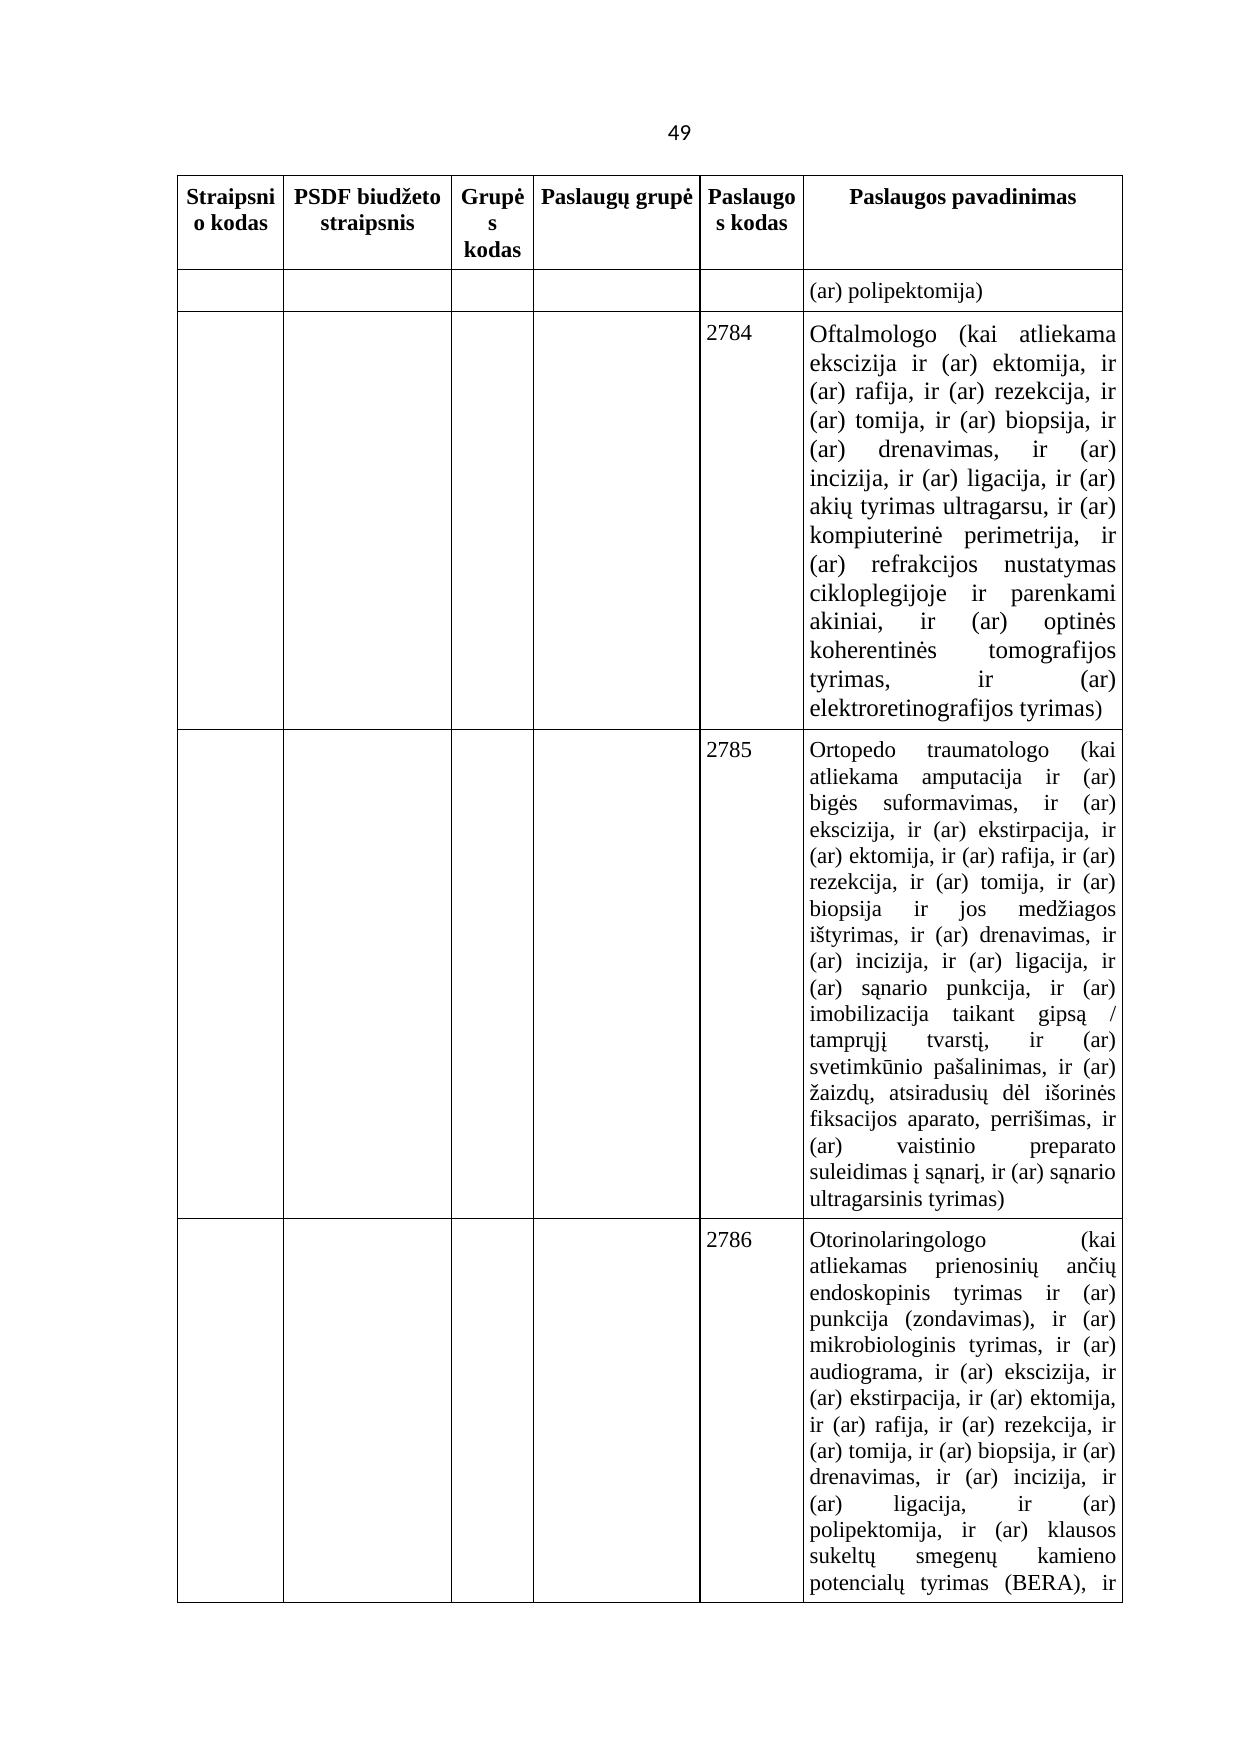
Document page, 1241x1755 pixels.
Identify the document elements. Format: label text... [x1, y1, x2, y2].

table_cell 2785 [701, 730, 803, 1218]
table_cell [452, 730, 533, 1218]
table_cell Ortopedo traumatologo (kai atliekama amputacija ir (ar) bigės suformavimas, ir (ar) ekscizija, ir (ar) ekstirpacija, ir (ar) ektomija, ir (ar) rafija, ir (ar) rezekcija, ir (ar) tomija, ir (ar) biopsija ir jos medžiagos ištyrimas, ir (ar) drenavimas, ir (ar) incizija, ir (ar) ligacija, ir (ar) sąnario punkcija, ir (ar) imobilizacija taikant gipsą / tamprųjį tvarstį, ir (ar) svetimkūnio pašalinimas, ir (ar) žaizdų, atsiradusių dėl išorinės fiksacijos aparato, perrišimas, ir (ar) vaistinio preparato suleidimas į sąnarį, ir (ar) sąnario ultragarsinis tyrimas) [804, 730, 1122, 1218]
table_cell Otorinolaringologo (kai atliekamas prienosinių ančių endoskopinis tyrimas ir (ar) punkcija (zondavimas), ir (ar) mikrobiologinis tyrimas, ir (ar) audiograma, ir (ar) ekscizija, ir (ar) ekstirpacija, ir (ar) ektomija, ir (ar) rafija, ir (ar) rezekcija, ir (ar) tomija, ir (ar) biopsija, ir (ar) drenavimas, ir (ar) incizija, ir (ar) ligacija, ir (ar) polipektomija, ir (ar) klausos sukeltų smegenų kamieno potencialų tyrimas (BERA), ir [804, 1219, 1122, 1602]
table_header Straipsnio kodas [178, 176, 283, 269]
table_header Paslaugos pavadinimas [804, 176, 1122, 269]
table_cell (ar) polipektomija) [804, 270, 1122, 311]
table_cell Oftalmologo (kai atliekama ekscizija ir (ar) ektomija, ir (ar) rafija, ir (ar) rezekcija, ir (ar) tomija, ir (ar) biopsija, ir (ar) drenavimas, ir (ar) incizija, ir (ar) ligacija, ir (ar) akių tyrimas ultragarsu, ir (ar) kompiuterinė perimetrija, ir (ar) refrakcijos nustatymas cikloplegijoje ir parenkami akiniai, ir (ar) optinės koherentinės tomografijos tyrimas, ir (ar) elektroretinografijos tyrimas) [804, 312, 1122, 728]
table_cell 2784 [701, 312, 803, 728]
table_cell [284, 312, 451, 728]
table_cell [178, 730, 283, 1218]
table_cell [452, 270, 533, 311]
table_cell [178, 1219, 283, 1602]
table_header PSDF biudžeto straipsnis [284, 176, 451, 269]
table_header Paslaugos kodas [701, 176, 803, 269]
table_cell [178, 312, 283, 728]
table_cell [284, 730, 451, 1218]
table_cell [534, 1219, 699, 1602]
table_header Paslaugų grupė [534, 176, 699, 269]
table_cell [284, 270, 451, 311]
table_cell [284, 1219, 451, 1602]
table_cell [701, 270, 803, 311]
table_cell [534, 730, 699, 1218]
table_cell [534, 270, 699, 311]
table_cell [452, 1219, 533, 1602]
table_cell 2786 [701, 1219, 803, 1602]
table_cell [452, 312, 533, 728]
table_cell [534, 312, 699, 728]
table_header Grupės kodas [452, 176, 533, 269]
table_cell [178, 270, 283, 311]
